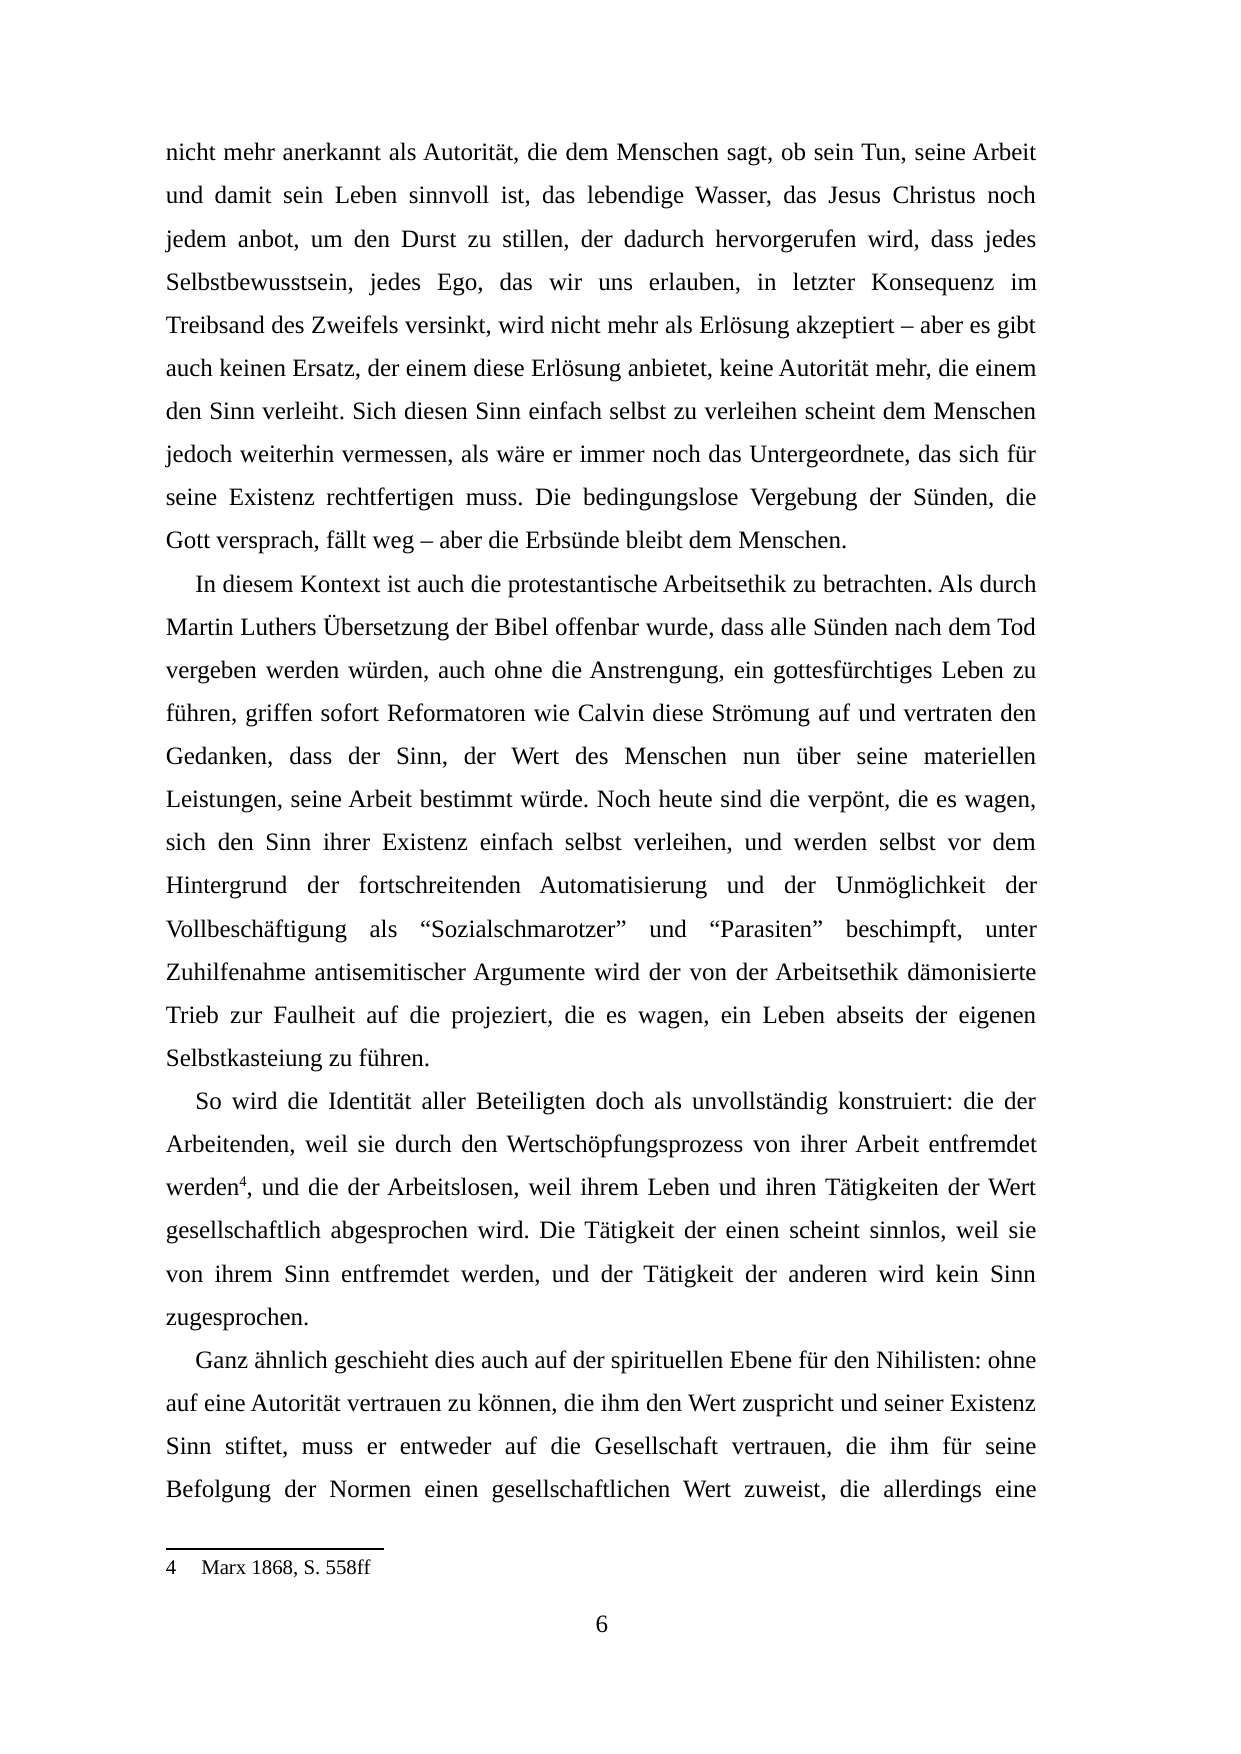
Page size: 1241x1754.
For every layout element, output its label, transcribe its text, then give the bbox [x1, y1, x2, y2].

text Ganz ähnlich geschieht dies auch auf der spirituellen Ebene für den Nihilisten: ohne auf eine Autorität vertrauen zu können, die ihm den Wert zuspricht und seiner Existenz Sinn stiftet, muss er entweder auf die Gesellschaft vertrauen, die ihm für seine Befolgung der Normen einen gesellschaftlichen Wert zuweist, die allerdings eine [166, 1345, 1037, 1503]
text In diesem Kontext ist auch die protestantische Arbeitsethik zu betrachten. Als durch Martin Luthers Übersetzung der Bibel offenbar wurde, dass alle Sünden nach dem Tod vergeben werden würden, auch ohne die Anstrengung, ein gottesfürchtiges Leben zu führen, griffen sofort Reformatoren wie Calvin diese Strömung auf und vertraten den Gedanken, dass der Sinn, der Wert des Menschen nun über seine materiellen Leistungen, seine Arbeit bestimmt würde. Noch heute sind die verpönt, die es wagen, sich den Sinn ihrer Existenz einfach selbst verleihen, und werden selbst vor dem Hintergrund der fortschreitenden Automatisierung und der Unmöglichkeit der Vollbeschäftigung als “Sozialschmarotzer” und “Parasiten” beschimpft, unter Zuhilfenahme antisemitischer Argumente wird der von der Arbeitsethik dämonisierte Trieb zur Faulheit auf die projeziert, die es wagen, ein Leben abseits der eigenen Selbstkasteiung zu führen. [166, 569, 1037, 1072]
text nicht mehr anerkannt als Autorität, die dem Menschen sagt, ob sein Tun, seine Arbeit und damit sein Leben sinnvoll ist, das lebendige Wasser, das Jesus Christus noch jedem anbot, um den Durst zu stillen, der dadurch hervorgerufen wird, dass jedes Selbstbewusstsein, jedes Ego, das wir uns erlauben, in letzter Konsequenz im Treibsand des Zweifels versinkt, wird nicht mehr als Erlösung akzeptiert – aber es gibt auch keinen Ersatz, der einem diese Erlösung anbietet, keine Autorität mehr, die einem den Sinn verleiht. Sich diesen Sinn einfach selbst zu verleihen scheint dem Menschen jedoch weiterhin vermessen, als wäre er immer noch das Untergeordnete, das sich für seine Existenz rechtfertigen muss. Die bedingungslose Vergebung der Sünden, die Gott versprach, fällt weg – aber die Erbsünde bleibt dem Menschen. [166, 137, 1037, 554]
text So wird die Identität aller Beteiligten doch als unvollständig konstruiert: die der Arbeitenden, weil sie durch den Wertschöpfungsprozess von ihrer Arbeit entfremdet werden, und die der Arbeitslosen, weil ihrem Leben und ihren Tätigkeiten der Wert gesellschaftlich abgesprochen wird. Die Tätigkeit der einen scheint sinnlos, weil sie von ihrem Sinn entfremdet werden, und der Tätigkeit der anderen wird kein Sinn zugesprochen. [166, 1086, 1037, 1331]
text Marx 1868, S. 558ff [166, 1555, 1037, 1579]
